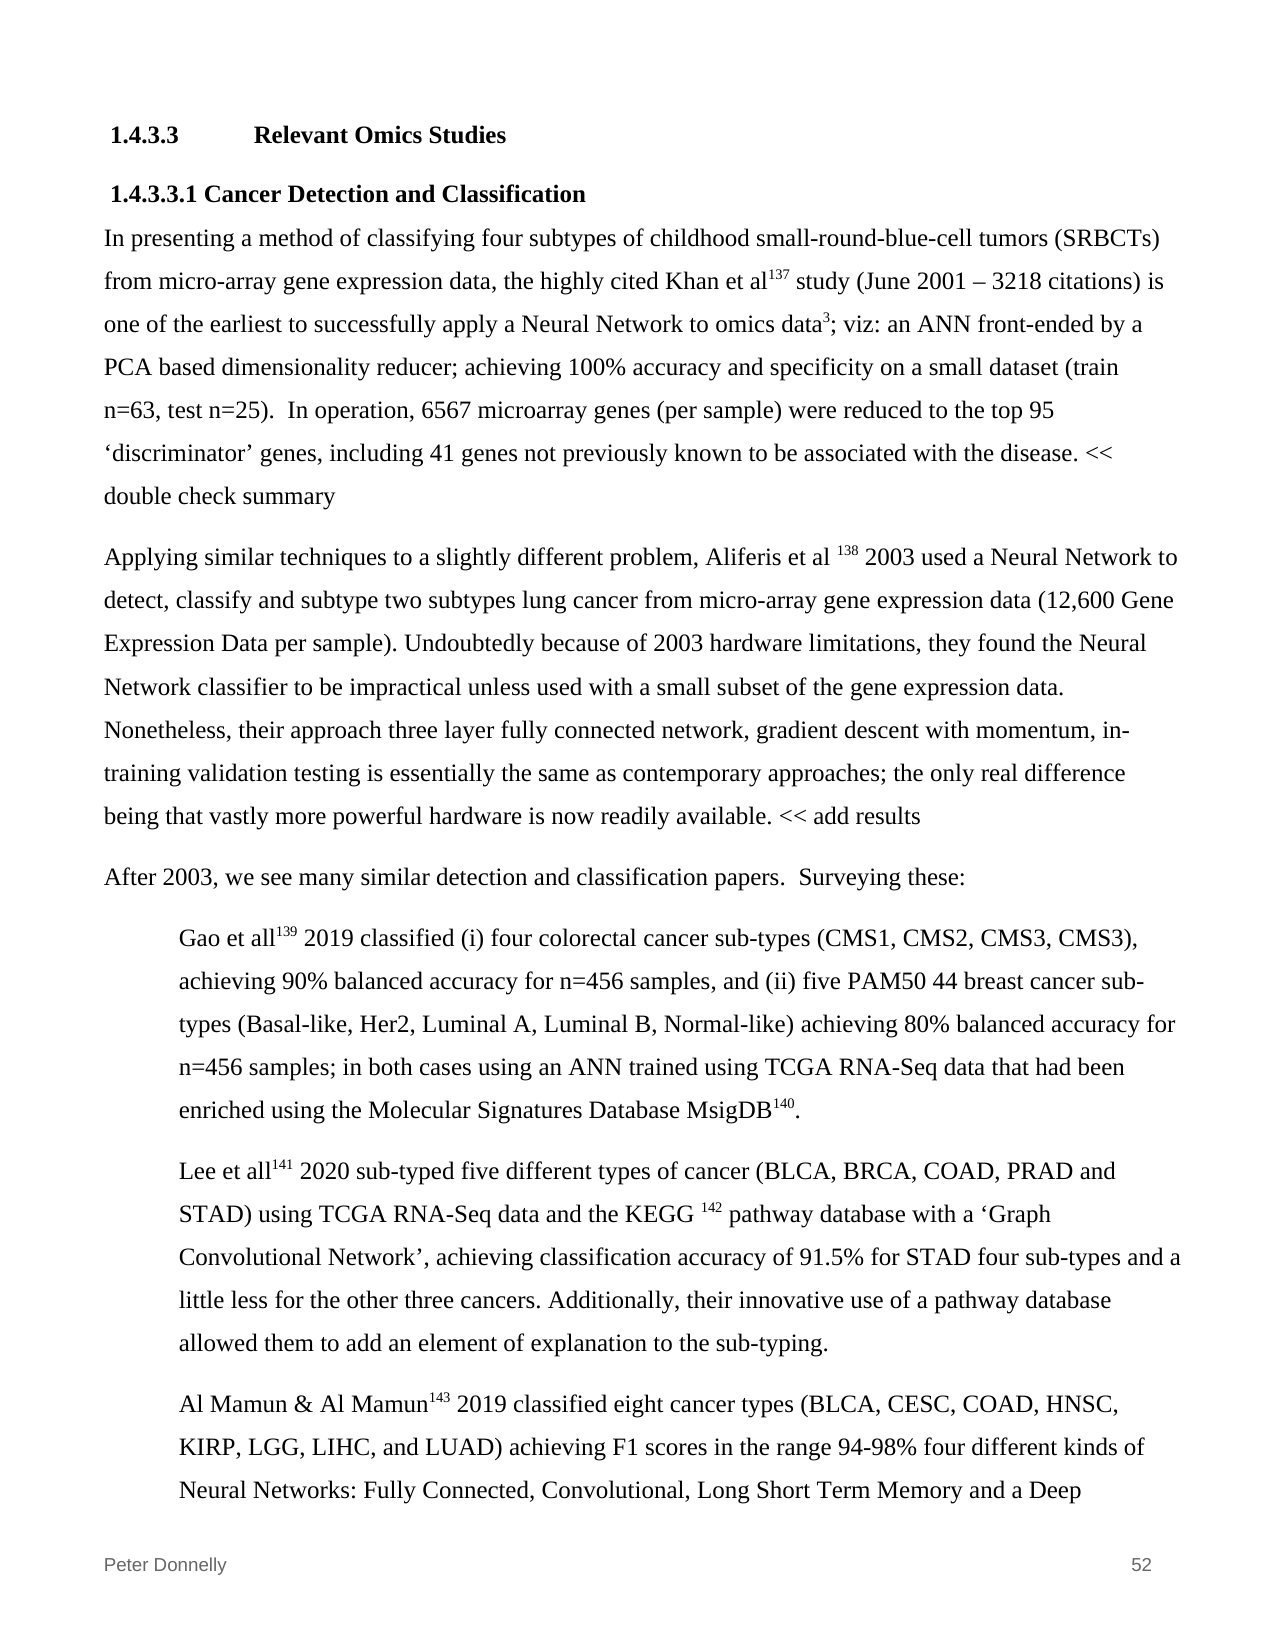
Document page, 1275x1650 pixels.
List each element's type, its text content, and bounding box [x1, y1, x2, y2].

text Gao et all 2019 classified (i) four colorectal cancer sub-types (CMS1, CMS2, CMS3, CMS3), achieving 90% balanced accuracy for n=456 samples, and (ii) five PAM50 44 breast cancer sub-types (Basal-like, Her2, Luminal A, Luminal B, Normal-like) achieving 80% balanced accuracy for n=456 samples; in both cases using an ANN trained using TCGA RNA-Seq data that had been enriched using the Molecular Signatures Database MsigDB. [178, 923, 1181, 1124]
text After 2003, we see many similar detection and classification papers. Surveying these: [103, 862, 1181, 891]
subtitle Relevant Omics Studies [103, 120, 1181, 148]
subtitle Cancer Detection and Classification [103, 179, 1181, 207]
text Al Mamun & Al Mamun 2019 classified eight cancer types (BLCA, CESC, COAD, HNSC, KIRP, LGG, LIHC, and LUAD) achieving F1 scores in the range 94-98% four different kinds of Neural Networks: Fully Connected, Convolutional, Long Short Term Memory and a Deep [178, 1389, 1181, 1504]
text Applying similar techniques to a slightly different problem, Aliferis et al 2003 used a Neural Network to detect, classify and subtype two subtypes lung cancer from micro-array gene expression data (12,600 Gene Expression Data per sample). Undoubtedly because of 2003 hardware limitations, they found the Neural Network classifier to be impractical unless used with a small subset of the gene expression data. Nonetheless, their approach three layer fully connected network, gradient descent with momentum, in-training validation testing is essentially the same as contemporary approaches; the only real difference being that vastly more powerful hardware is now readily available. << add results [103, 542, 1181, 830]
text In presenting a method of classifying four subtypes of childhood small-round-blue-cell tumors (SRBCTs) from micro-array gene expression data, the highly cited Khan et al study (June 2001 – 3218 citations) is one of the earliest to successfully apply a Neural Network to omics data; viz: an ANN front-ended by a PCA based dimensionality reducer; achieving 100% accuracy and specificity on a small dataset (train n=63, test n=25). In operation, 6567 microarray genes (per sample) were reduced to the top 95 ‘discriminator’ genes, including 41 genes not previously known to be associated with the disease. << double check summary [103, 223, 1181, 510]
text Lee et all 2020 sub-typed five different types of cancer (BLCA, BRCA, COAD, PRAD and STAD) using TCGA RNA-Seq data and the KEGG pathway database with a ‘Graph Convolutional Network’, achieving classification accuracy of 91.5% for STAD four sub-types and a little less for the other three cancers. Additionally, their innovative use of a pathway database allowed them to add an element of explanation to the sub-typing. [178, 1156, 1181, 1357]
